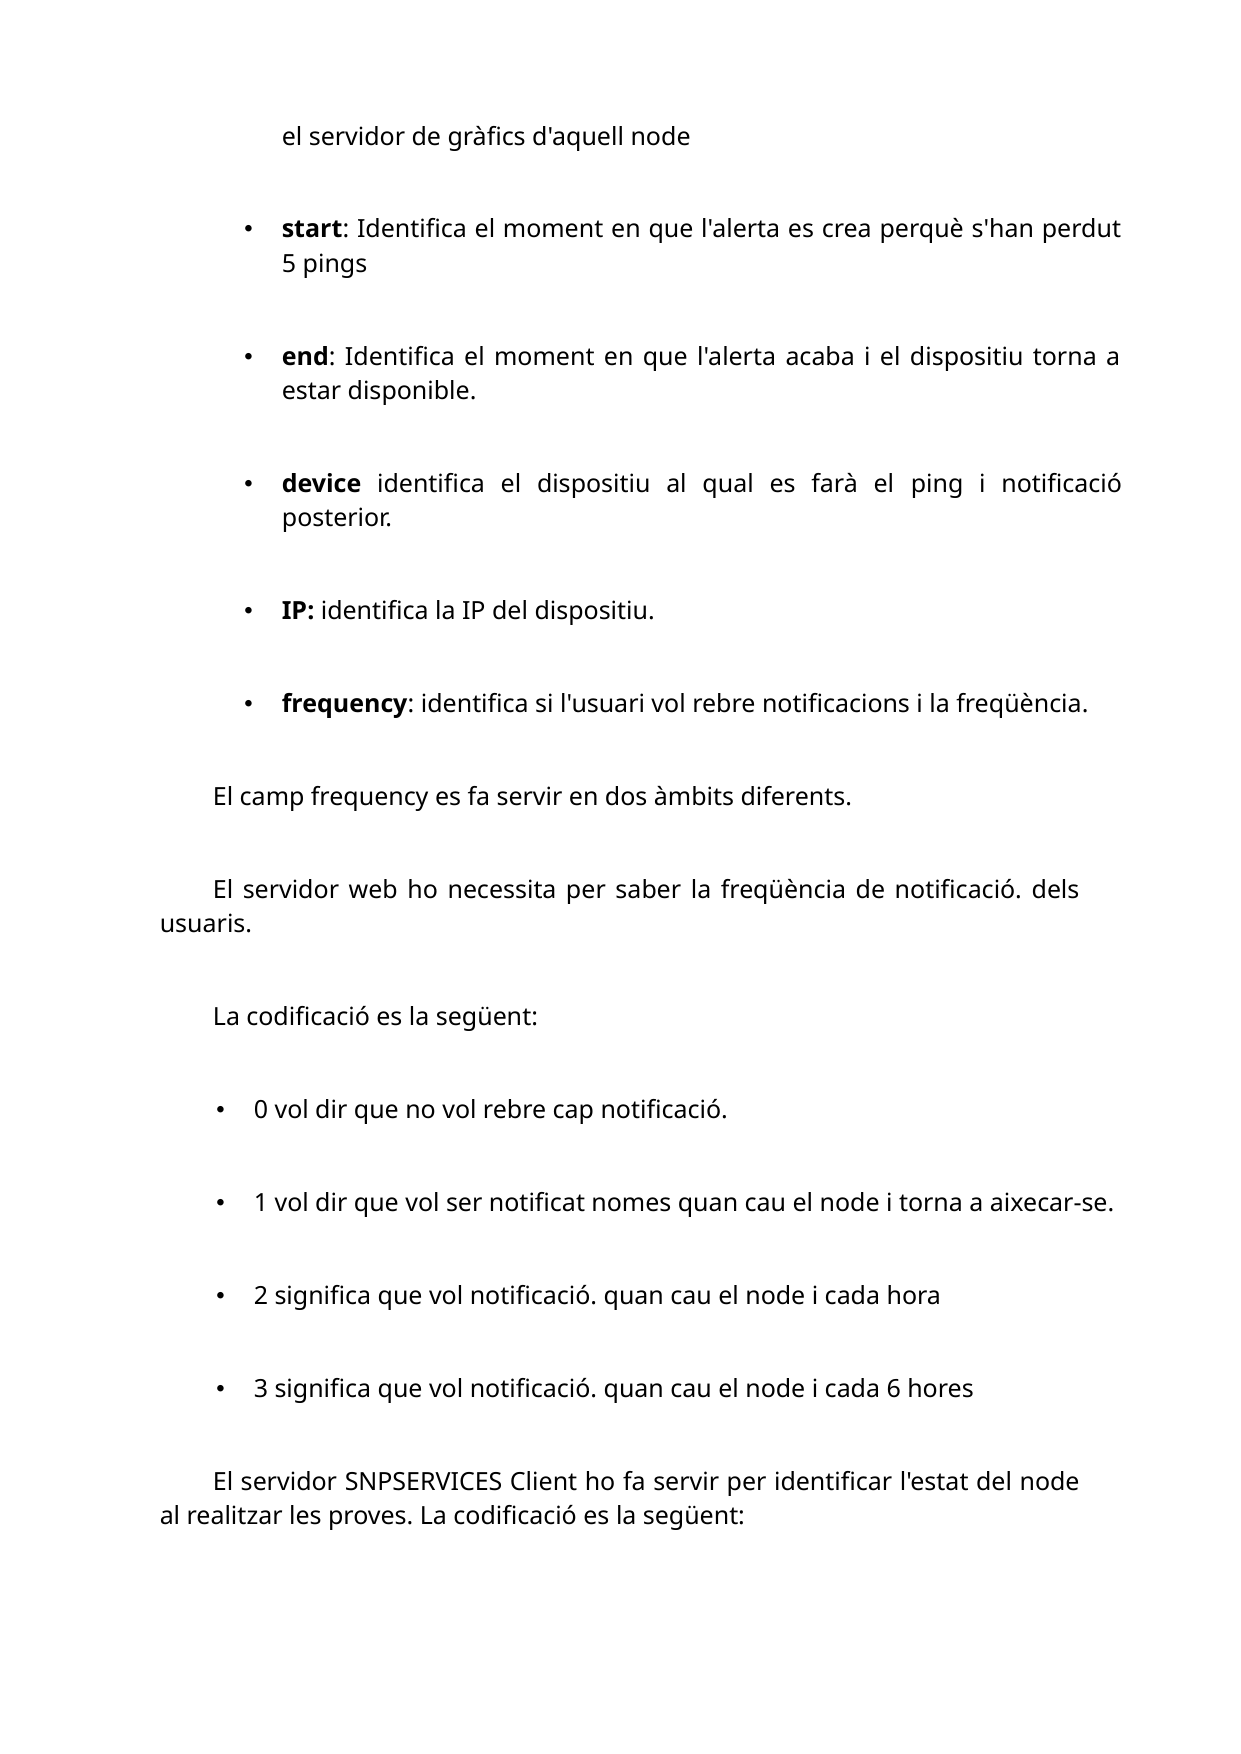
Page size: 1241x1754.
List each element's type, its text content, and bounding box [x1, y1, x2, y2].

subtitle El servidor SNPSERVICES Client ho fa servir per identificar l'estat del node al realitzar les proves. La codificació es la següent: [159, 1464, 1081, 1532]
list 2 significa que vol notificació. quan cau el node i cada hora [216, 1278, 1122, 1312]
list device identifica el dispositiu al qual es farà el ping i notificació posterior. [244, 465, 1122, 533]
list IP: identifica la IP del dispositiu. [244, 592, 1122, 626]
list frequency: identifica si l'usuari vol rebre notificacions i la freqüència. [244, 685, 1122, 719]
list 3 significa que vol notificació. quan cau el node i cada 6 hores [216, 1371, 1122, 1405]
list start: Identifica el moment en que l'alerta es crea perquè s'han perdut 5 pings [244, 211, 1122, 279]
list 0 vol dir que no vol rebre cap notificació. [216, 1092, 1122, 1126]
subtitle El camp frequency es fa servir en dos àmbits diferents. [159, 778, 1081, 812]
subtitle El servidor web ho necessita per saber la freqüència de notificació. dels usuaris. [159, 871, 1081, 939]
subtitle La codificació es la següent: [159, 998, 1081, 1033]
list end: Identifica el moment en que l'alerta acaba i el dispositiu torna a estar disponible. [244, 338, 1122, 406]
list el servidor de gràfics d'aquell node [244, 118, 1122, 152]
list 1 vol dir que vol ser notificat nomes quan cau el node i torna a aixecar-se. [216, 1184, 1122, 1219]
